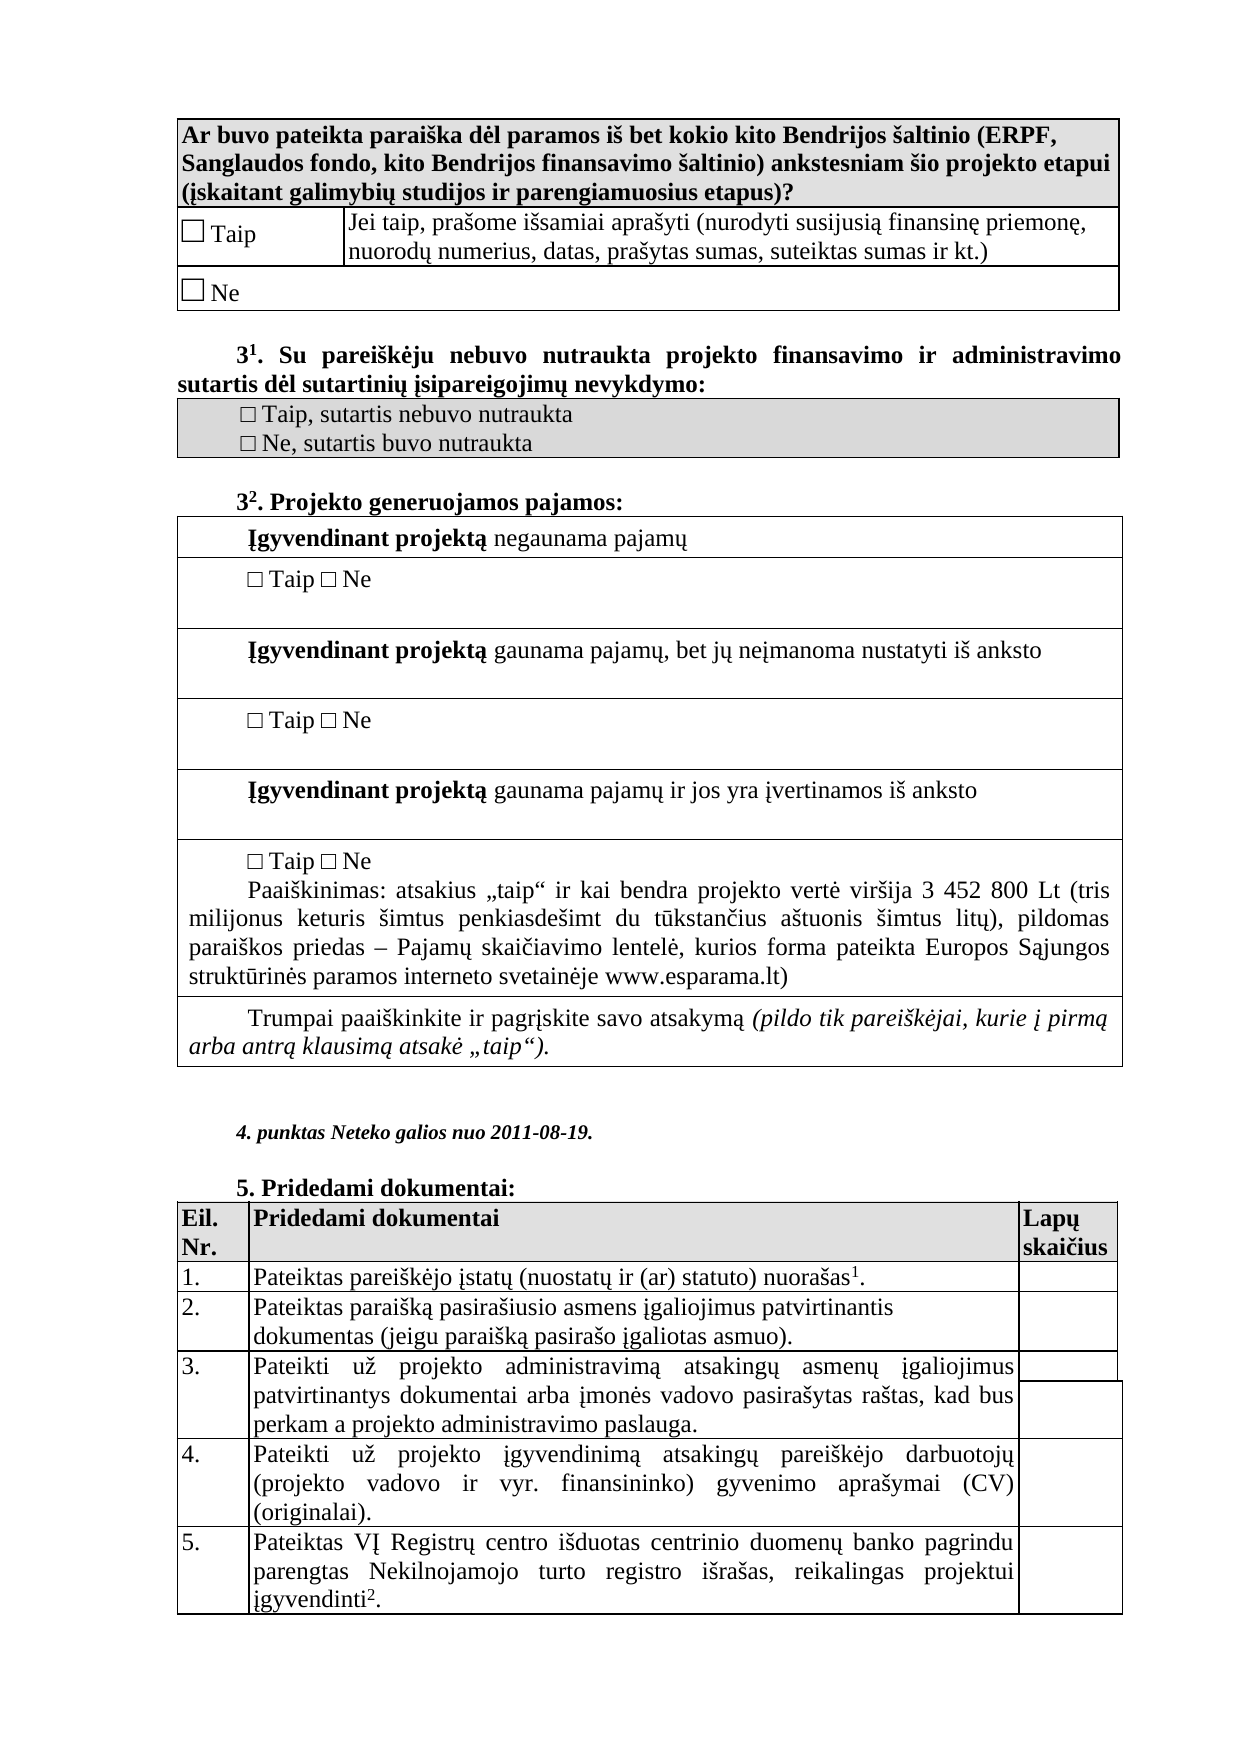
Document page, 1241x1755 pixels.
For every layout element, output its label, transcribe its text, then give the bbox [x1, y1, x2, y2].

table_cell □ Taip □ Ne Paaiškinimas: atsakius „taip“ ir kai bendra projekto vertė viršija 3 452 800 Lt (tris milijonus keturis šimtus penkiasdešimt du tūkstančius aštuonis šimtus litų), pildomas paraiškos priedas – Pajamų skaičiavimo lentelė, kurios forma pateikta Europos Sąjungos struktūrinės paramos interneto svetainėje www.esparama.lt) [178, 840, 1122, 996]
table_cell Pateikti už projekto administravimą atsakingų asmenų įgaliojimus patvirtinantys dokumentai arba įmonės vadovo pasirašytas raštas, kad bus perkam a projekto administravimo paslauga. [250, 1352, 1018, 1438]
table_cell □ Ne [178, 267, 1118, 310]
table_cell 3. [178, 1352, 248, 1438]
table_cell [1020, 1439, 1122, 1526]
text 32. Projekto generuojamos pajamos: [177, 487, 1122, 516]
table_header Pridedami dokumentai [250, 1203, 1018, 1261]
table_cell [1020, 1262, 1117, 1291]
text 4. punktas Neteko galios nuo 2011-08-19. [177, 1120, 1122, 1144]
table_cell Įgyvendinant projektą gaunama pajamų ir jos yra įvertinamos iš anksto [178, 770, 1122, 839]
table_cell Jei taip, prašome išsamiai aprašyti (nurodyti susijusią finansinę priemonę, nuorodų numerius, datas, prašytas sumas, suteiktas sumas ir kt.) [345, 208, 1118, 265]
table_cell [1020, 1292, 1117, 1350]
table_cell Trumpai paaiškinkite ir pagrįskite savo atsakymą (pildo tik pareiškėjai, kurie į pirmą arba antrą klausimą atsakė „taip“). [178, 997, 1122, 1066]
table_header Įgyvendinant projektą negaunama pajamų [178, 517, 1122, 557]
table_cell Pateiktas VĮ Registrų centro išduotas centrinio duomenų banko pagrindu parengtas Nekilnojamojo turto registro išrašas, reikalingas projektui įgyvendinti2. [250, 1527, 1018, 1613]
table_header Eil. Nr. [178, 1203, 248, 1261]
table_cell Pateiktas pareiškėjo įstatų (nuostatų ir (ar) statuto) nuorašas1. [250, 1262, 1018, 1291]
table_cell [1118, 1261, 1122, 1291]
table_header [1118, 1201, 1122, 1261]
table_header Lapų skaičius [1020, 1203, 1117, 1261]
table_cell [1118, 1350, 1122, 1380]
table_header □ Taip, sutartis nebuvo nutraukta □ Ne, sutartis buvo nutraukta [178, 399, 1118, 457]
table_cell Ar buvo pateikta paraiška dėl paramos iš bet kokio kito Bendrijos šaltinio (ERPF, Sanglaudos fondo, kito Bendrijos finansavimo šaltinio) ankstesniam šio projekto etapui (įskaitant galimybių studijos ir parengiamuosius etapus)? [178, 120, 1118, 206]
table_cell [1020, 1352, 1117, 1380]
table_cell 1. [178, 1262, 248, 1291]
table_cell 4. [178, 1439, 248, 1526]
table_cell 5. [178, 1527, 248, 1613]
text 5. Pridedami dokumentai: [177, 1173, 1122, 1201]
table_cell [1020, 1527, 1122, 1613]
table_cell □ Taip [178, 208, 343, 265]
table_cell [1118, 1291, 1122, 1350]
table_cell Pateikti už projekto įgyvendinimą atsakingų pareiškėjo darbuotojų (projekto vadovo ir vyr. finansininko) gyvenimo aprašymai (CV) (originalai). [250, 1439, 1018, 1526]
table_cell 2. [178, 1292, 248, 1350]
text 31. Su pareiškėju nebuvo nutraukta projekto finansavimo ir administravimo sutartis dėl sutartinių įsipareigojimų nevykdymo: [177, 340, 1122, 397]
table_cell [1020, 1382, 1122, 1438]
table_cell □ Taip □ Ne [178, 699, 1122, 768]
table_cell Įgyvendinant projektą gaunama pajamų, bet jų neįmanoma nustatyti iš anksto [178, 629, 1122, 698]
table_cell Pateiktas paraišką pasirašiusio asmens įgaliojimus patvirtinantis dokumentas (jeigu paraišką pasirašo įgaliotas asmuo). [250, 1292, 1018, 1350]
table_cell □ Taip □ Ne [178, 558, 1122, 628]
